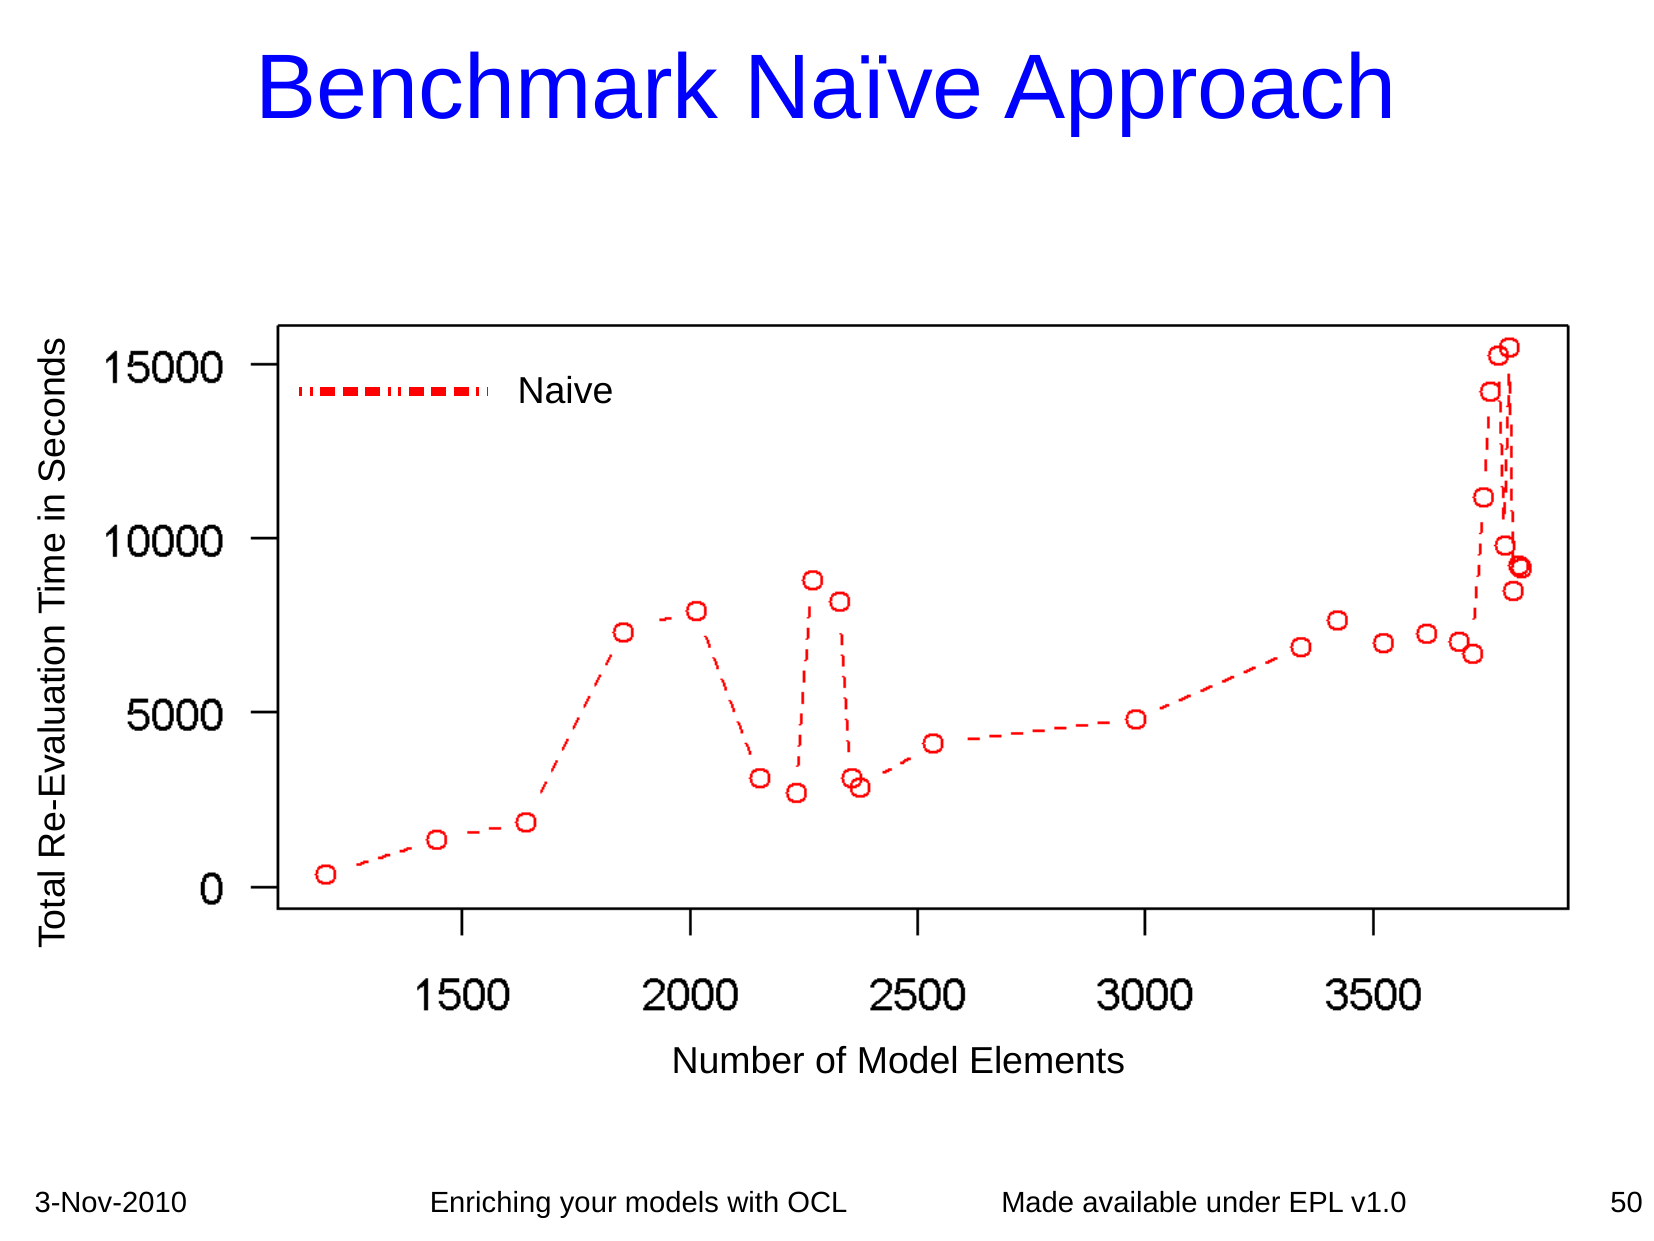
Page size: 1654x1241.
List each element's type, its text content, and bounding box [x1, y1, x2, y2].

text_box Total Re-Evaluation Time in Seconds [23, 322, 80, 964]
text_box Number of Model Elements [656, 1032, 1141, 1091]
title Benchmark Naïve Approach [82, 19, 1571, 155]
text_box Naive [502, 361, 628, 419]
picture [59, 109, 1654, 1179]
